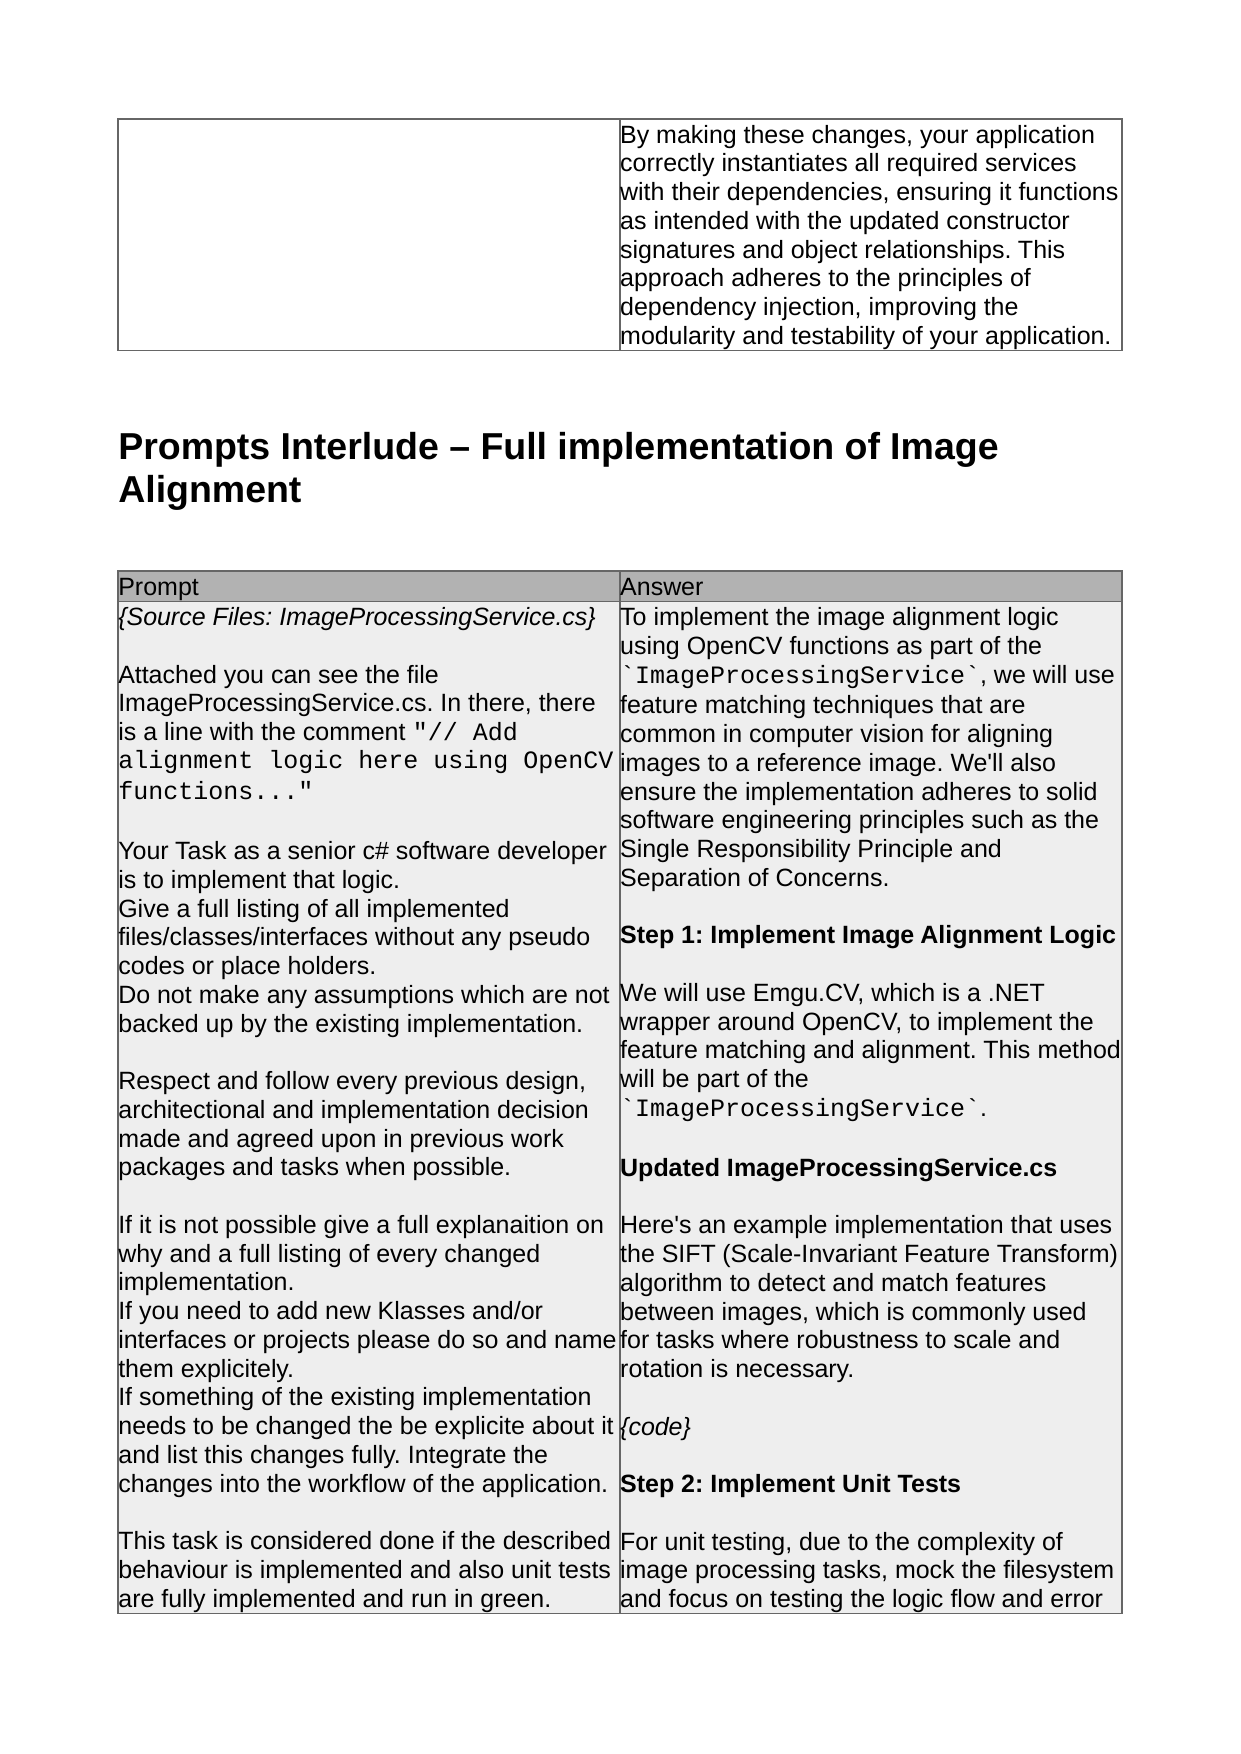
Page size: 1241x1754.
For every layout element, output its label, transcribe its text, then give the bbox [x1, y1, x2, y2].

table_header Prompt [119, 572, 619, 601]
subtitle Prompts Interlude – Full implementation of Image Alignment [118, 424, 1122, 510]
table_cell To implement the image alignment logic using OpenCV functions as part of the `ImageProcessingService`, we will use feature matching techniques that are common in computer vision for aligning images to a reference image. We'll also ensure the implementation adheres to solid software engineering principles such as the Single Responsibility Principle and Separation of Concerns. Step 1: Implement Image Alignment Logic We will use Emgu.CV, which is a .NET wrapper around OpenCV, to implement the feature matching and alignment. This method will be part of the `ImageProcessingService`. Updated ImageProcessingService.cs Here's an example implementation that uses the SIFT (Scale-Invariant Feature Transform) algorithm to detect and match features between images, which is commonly used for tasks where robustness to scale and rotation is necessary. {code} Step 2: Implement Unit Tests For unit testing, due to the complexity of image processing tasks, mock the filesystem and focus on testing the logic flow and error [621, 602, 1121, 1613]
table_cell [119, 120, 619, 350]
table_header Answer [621, 572, 1121, 601]
table_cell {Source Files: ImageProcessingService.cs} Attached you can see the file ImageProcessingService.cs. In there, there is a line with the comment "// Add alignment logic here using OpenCV functions..." Your Task as a senior c# software developer is to implement that logic. Give a full listing of all implemented files/classes/interfaces without any pseudo codes or place holders. Do not make any assumptions which are not backed up by the existing implementation. Respect and follow every previous design, architectional and implementation decision made and agreed upon in previous work packages and tasks when possible. If it is not possible give a full explanaition on why and a full listing of every changed implementation. If you need to add new Klasses and/or interfaces or projects please do so and name them explicitely. If something of the existing implementation needs to be changed the be explicite about it and list this changes fully. Integrate the changes into the workflow of the application. This task is considered done if the described behaviour is implemented and also unit tests are fully implemented and run in green. [119, 602, 619, 1613]
table_cell By making these changes, your application correctly instantiates all required services with their dependencies, ensuring it functions as intended with the updated constructor signatures and object relationships. This approach adheres to the principles of dependency injection, improving the modularity and testability of your application. [621, 120, 1121, 350]
